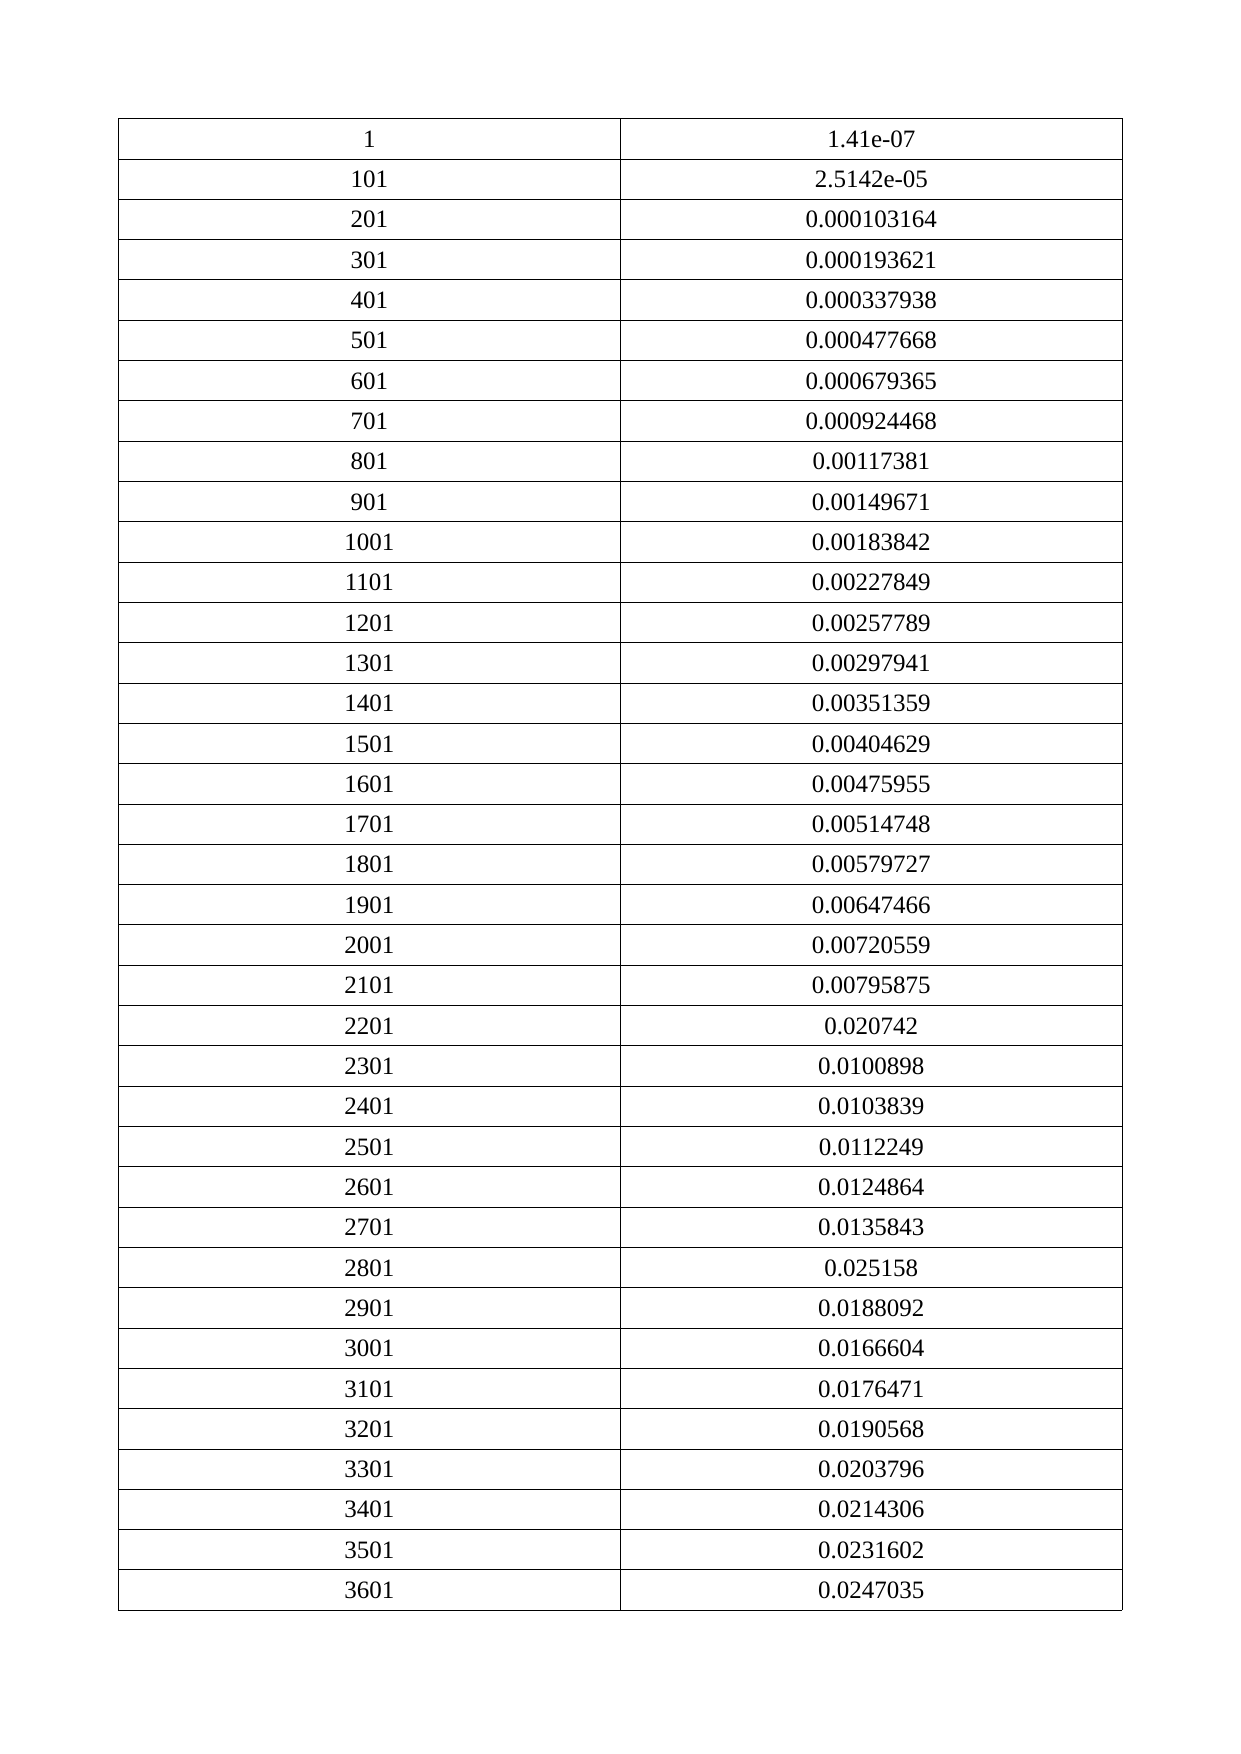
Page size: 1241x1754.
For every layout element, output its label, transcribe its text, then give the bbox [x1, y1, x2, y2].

table_cell 0.0166604 [621, 1329, 1122, 1368]
table_cell 1101 [119, 563, 620, 602]
table_cell 0.000337938 [621, 280, 1122, 320]
table_cell 0.000477668 [621, 321, 1122, 360]
table_cell 201 [119, 200, 620, 239]
table_cell 3601 [119, 1570, 620, 1610]
table_cell 801 [119, 442, 620, 481]
table_cell 101 [119, 160, 620, 199]
table_cell 0.0190568 [621, 1409, 1122, 1448]
table_cell 0.00149671 [621, 482, 1122, 521]
table_cell 0.00257789 [621, 603, 1122, 642]
table_cell 1801 [119, 845, 620, 884]
table_cell 0.000924468 [621, 401, 1122, 441]
table_cell 1401 [119, 684, 620, 723]
table_cell 0.000193621 [621, 240, 1122, 279]
table_cell 0.0247035 [621, 1570, 1122, 1610]
table_cell 1201 [119, 603, 620, 642]
table_cell 1501 [119, 724, 620, 763]
table_cell 2901 [119, 1288, 620, 1327]
table_cell 0.0100898 [621, 1046, 1122, 1086]
table_cell 0.00183842 [621, 522, 1122, 562]
table_cell 0.00404629 [621, 724, 1122, 763]
table_cell 1901 [119, 885, 620, 924]
table_cell 2601 [119, 1167, 620, 1207]
table_cell 0.0135843 [621, 1208, 1122, 1247]
table_cell 2001 [119, 925, 620, 965]
table_cell 0.0103839 [621, 1087, 1122, 1126]
table_cell 0.00475955 [621, 764, 1122, 803]
table_cell 0.00795875 [621, 966, 1122, 1005]
table_cell 0.00579727 [621, 845, 1122, 884]
table_cell 1 [119, 119, 620, 158]
table_cell 0.00720559 [621, 925, 1122, 965]
table_cell 0.0203796 [621, 1450, 1122, 1489]
table_cell 1301 [119, 643, 620, 682]
table_cell 2301 [119, 1046, 620, 1086]
table_cell 701 [119, 401, 620, 441]
table_cell 0.00647466 [621, 885, 1122, 924]
table_cell 1701 [119, 805, 620, 844]
table_cell 901 [119, 482, 620, 521]
table_cell 2201 [119, 1006, 620, 1045]
table_cell 0.00227849 [621, 563, 1122, 602]
table_cell 1601 [119, 764, 620, 803]
table_cell 0.00117381 [621, 442, 1122, 481]
table_cell 0.00351359 [621, 684, 1122, 723]
table_cell 2401 [119, 1087, 620, 1126]
table_cell 0.0214306 [621, 1490, 1122, 1529]
table_cell 0.00297941 [621, 643, 1122, 682]
table_cell 0.000103164 [621, 200, 1122, 239]
table_cell 301 [119, 240, 620, 279]
table_cell 3401 [119, 1490, 620, 1529]
table_cell 3001 [119, 1329, 620, 1368]
table_cell 2101 [119, 966, 620, 1005]
table_cell 401 [119, 280, 620, 320]
table_cell 0.00514748 [621, 805, 1122, 844]
table_cell 501 [119, 321, 620, 360]
table_cell 2501 [119, 1127, 620, 1166]
table_cell 0.000679365 [621, 361, 1122, 400]
table_cell 0.0188092 [621, 1288, 1122, 1327]
table_cell 3101 [119, 1369, 620, 1408]
table_cell 3201 [119, 1409, 620, 1448]
table_cell 1.41e-07 [621, 119, 1122, 158]
table_cell 0.0176471 [621, 1369, 1122, 1408]
table_cell 0.025158 [621, 1248, 1122, 1287]
table_cell 2701 [119, 1208, 620, 1247]
table_cell 0.0231602 [621, 1530, 1122, 1569]
table_cell 3301 [119, 1450, 620, 1489]
table_cell 0.0124864 [621, 1167, 1122, 1207]
table_cell 2801 [119, 1248, 620, 1287]
table_cell 1001 [119, 522, 620, 562]
table_cell 601 [119, 361, 620, 400]
table_cell 0.020742 [621, 1006, 1122, 1045]
table_cell 0.0112249 [621, 1127, 1122, 1166]
table_cell 3501 [119, 1530, 620, 1569]
table_cell 2.5142e-05 [621, 160, 1122, 199]
